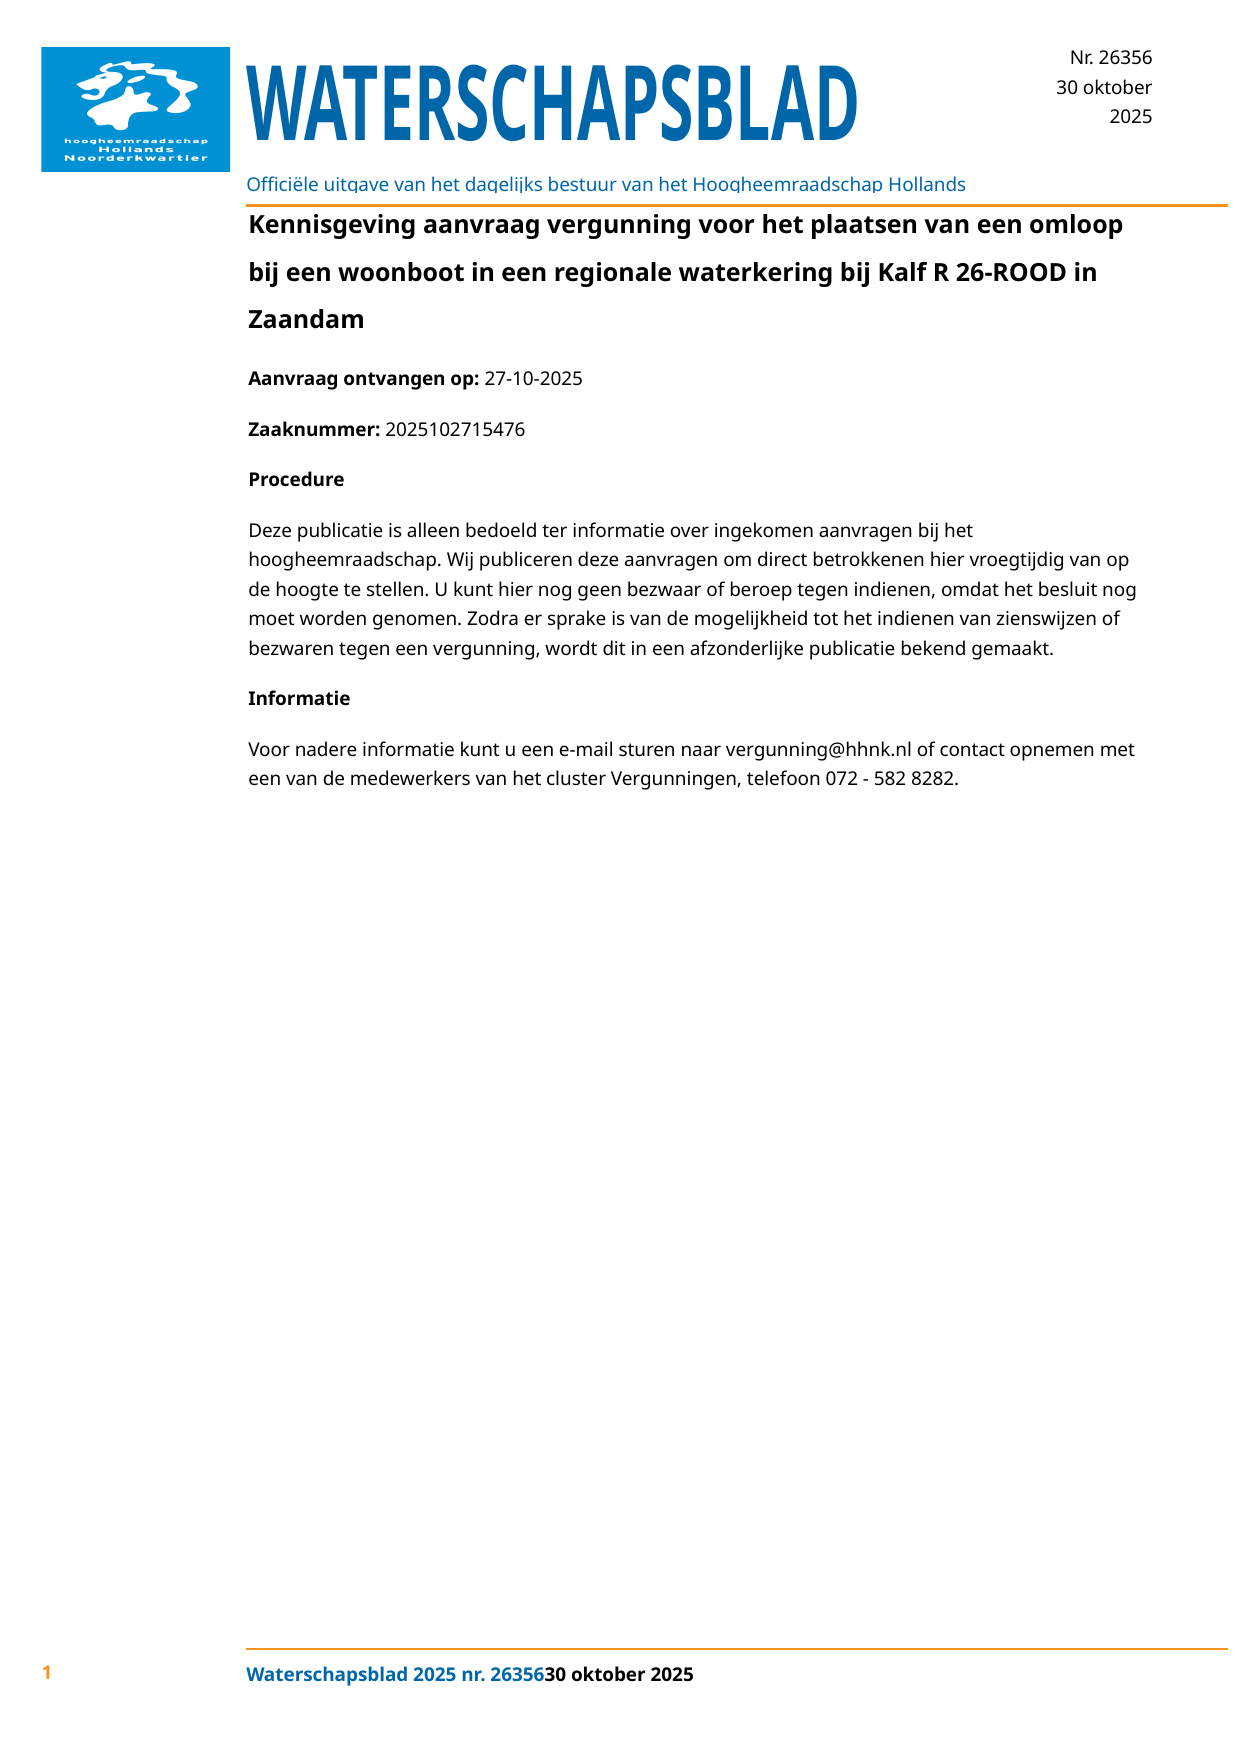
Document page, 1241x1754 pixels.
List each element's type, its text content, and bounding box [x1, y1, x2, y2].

picture [78, 64, 122, 99]
text Informatie [248, 686, 1152, 711]
text Kennisgeving aanvraag vergunning voor het plaatsen van een omloop bij een woonboot in een regionale waterkering bij Kalf R 26-ROOD in Zaandam [248, 207, 1152, 336]
picture [88, 87, 157, 130]
picture [129, 76, 144, 82]
text Procedure [248, 466, 1152, 492]
text Aanvraag ontvangen op: 27-10-2025 [248, 366, 1152, 391]
text Deze publicatie is alleen bedoeld ter informatie over ingekomen aanvragen bij het hoogheemraadschap. Wij publiceren deze aanvragen om direct betrokkenen hier vroegtijdig van op de hoogte te stellen. U kunt hier nog geen bezwaar of beroep tegen indienen, omdat het besluit nog moet worden genomen. Zodra er sprake is van de mogelijkheid tot het indienen van zienswijzen of bezwaren tegen een vergunning, wordt dit in een afzonderlijke publicatie bekend gemaakt. [248, 517, 1152, 661]
text Zaaknummer: 2025102715476 [248, 416, 1152, 442]
picture [118, 62, 197, 112]
text Voor nadere informatie kunt u een e-mail sturen naar vergunning@hhnk.nl of contact opnemen met een van de medewerkers van het cluster Vergunningen, telefoon 072 - 582 8282. [248, 736, 1152, 791]
